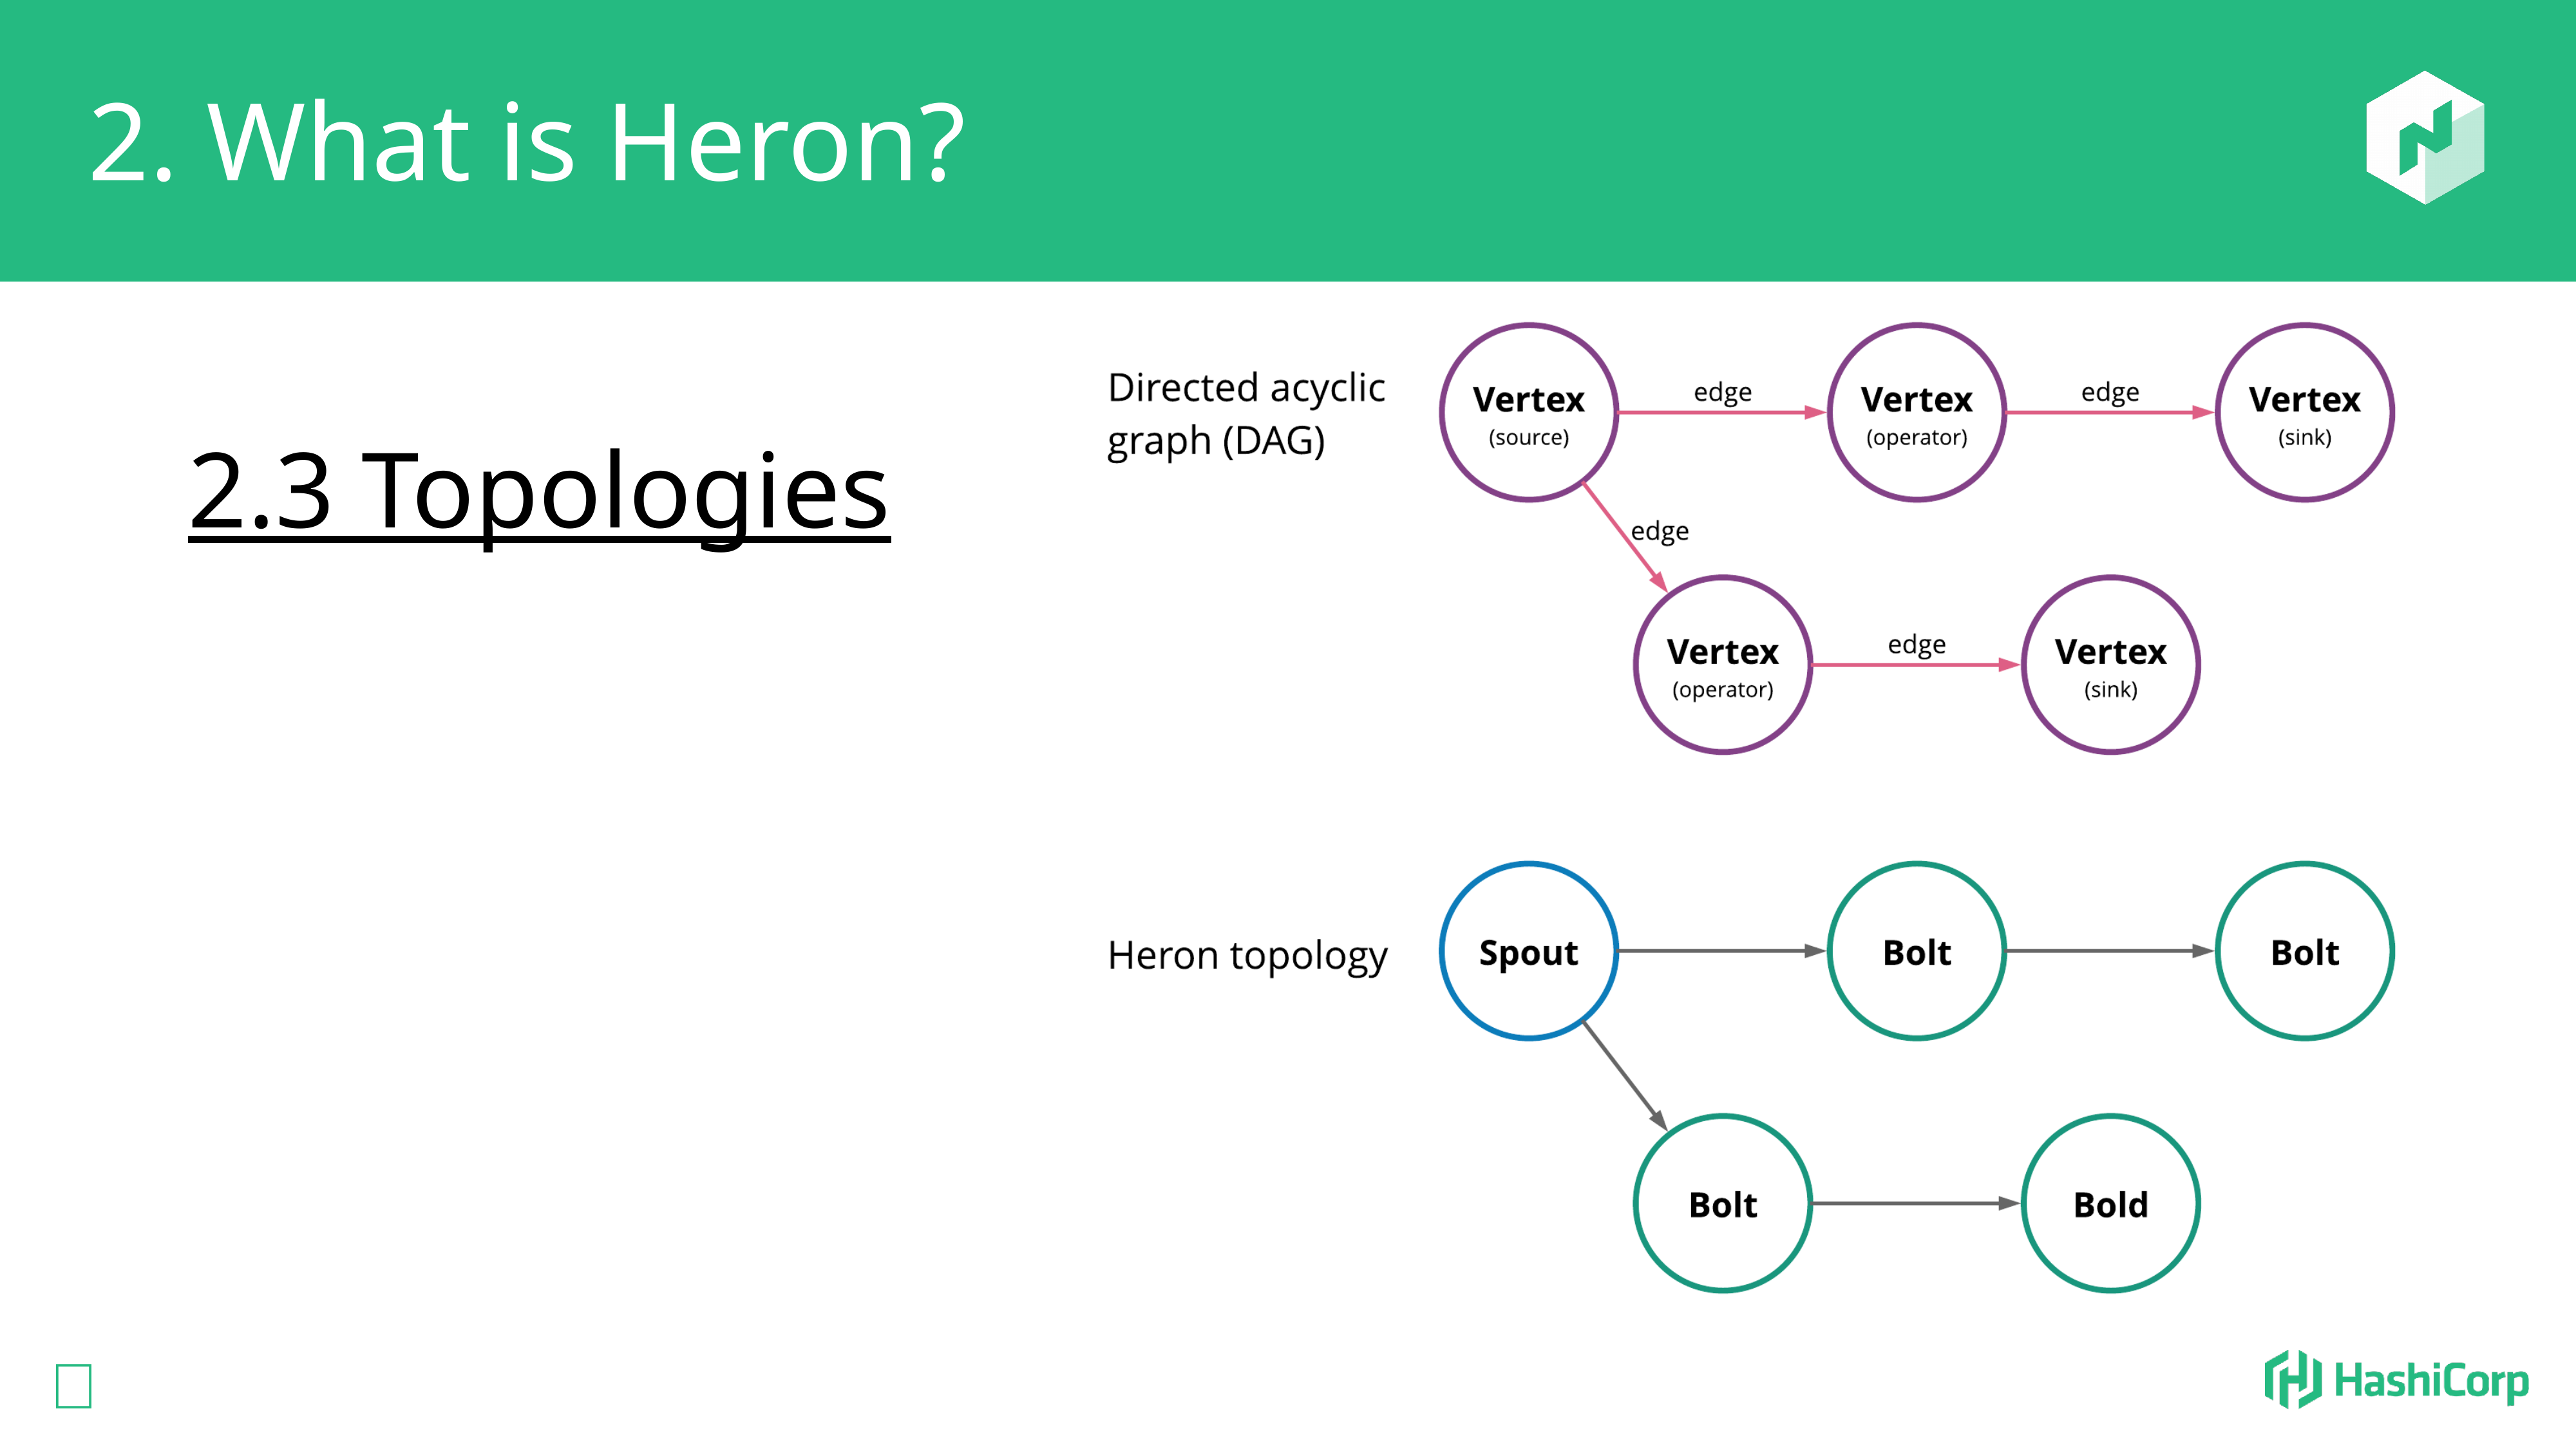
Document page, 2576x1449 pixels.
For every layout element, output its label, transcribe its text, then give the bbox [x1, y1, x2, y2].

picture [1078, 301, 2416, 1335]
list 2.3 Topologies [187, 402, 1078, 580]
picture [2265, 1349, 2529, 1410]
picture [2358, 70, 2493, 205]
title 2. What is Heron? [82, 37, 2313, 238]
